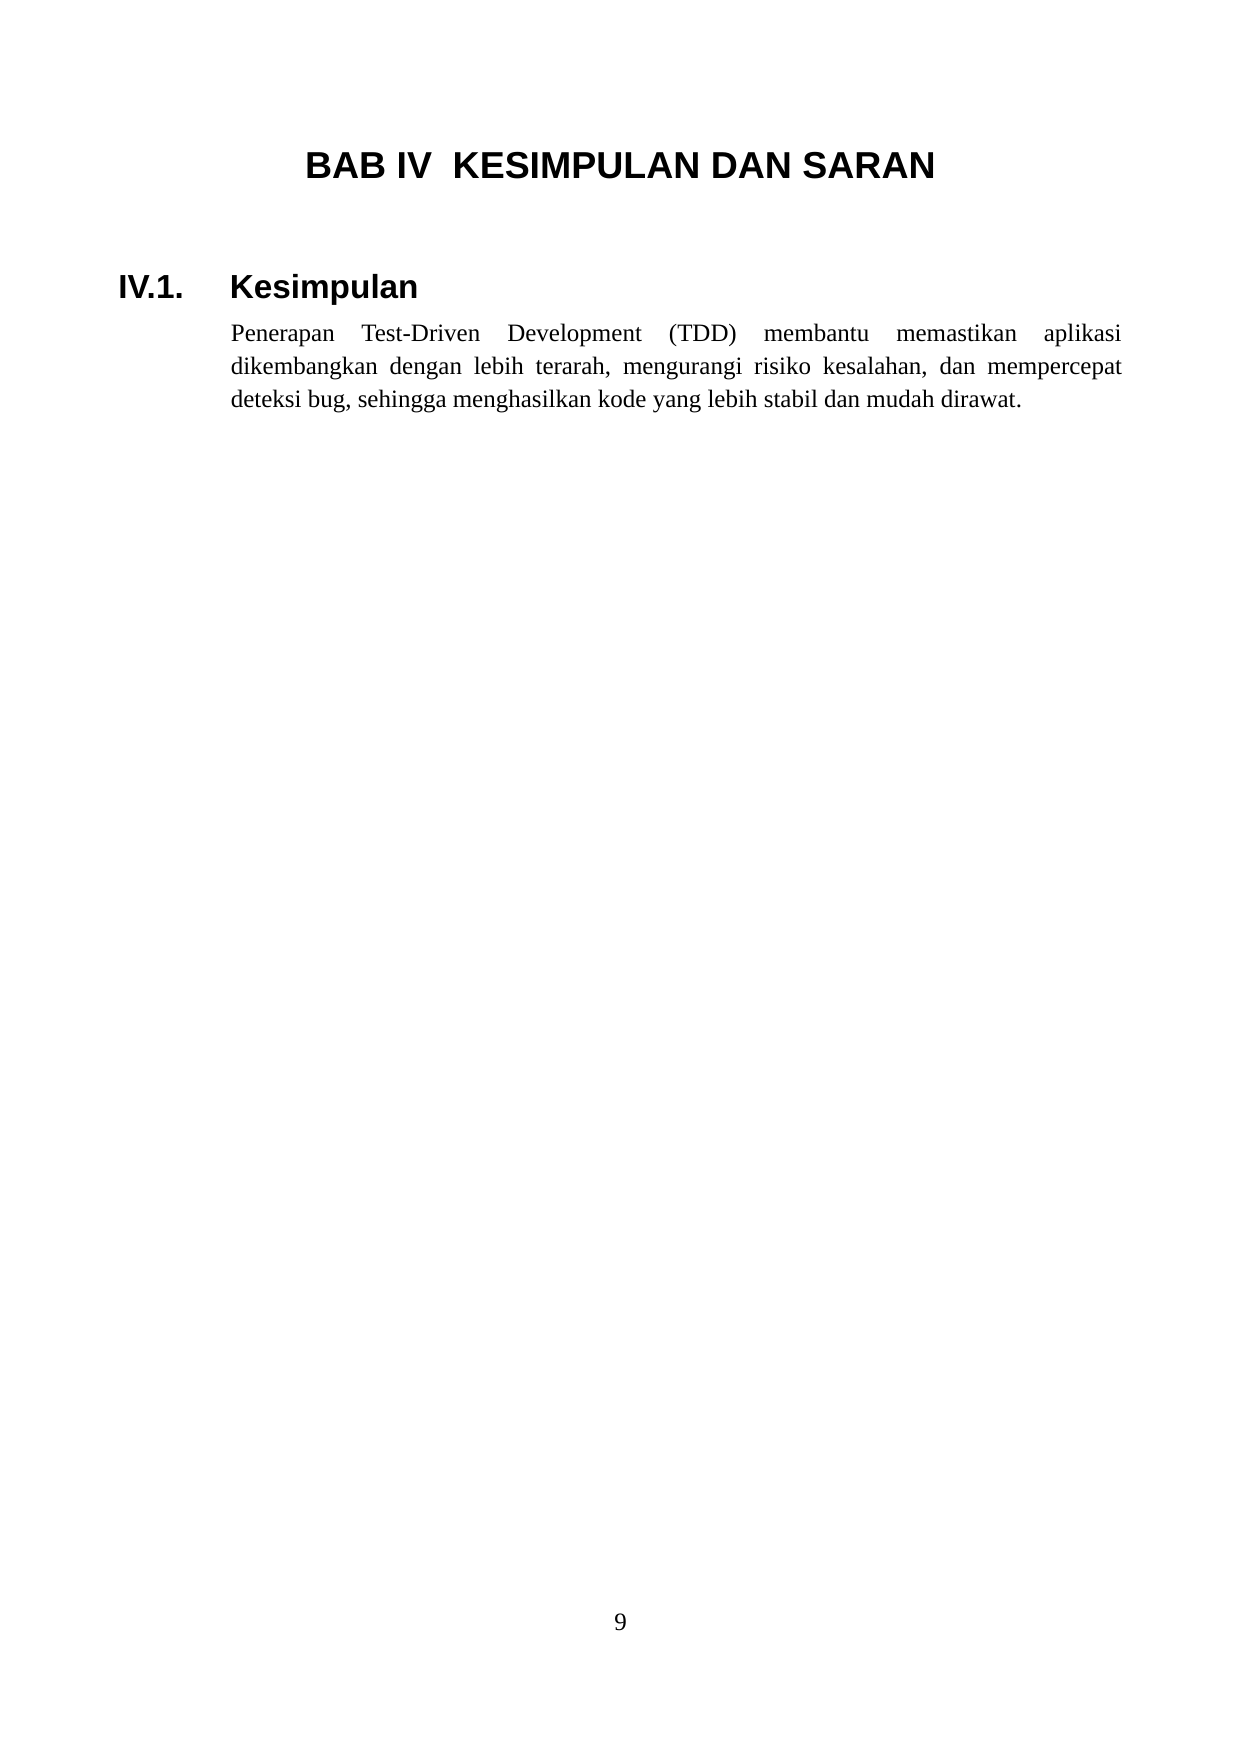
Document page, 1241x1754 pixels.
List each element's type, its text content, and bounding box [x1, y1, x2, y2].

text Penerapan Test-Driven Development (TDD) membantu memastikan aplikasi dikembangkan dengan lebih terarah, mengurangi risiko kesalahan, dan mempercepat deteksi bug, sehingga menghasilkan kode yang lebih stabil dan mudah dirawat. [231, 318, 1122, 413]
subtitle KESIMPULAN DAN SARAN [118, 143, 1122, 186]
subtitle Kesimpulan [118, 267, 1122, 306]
